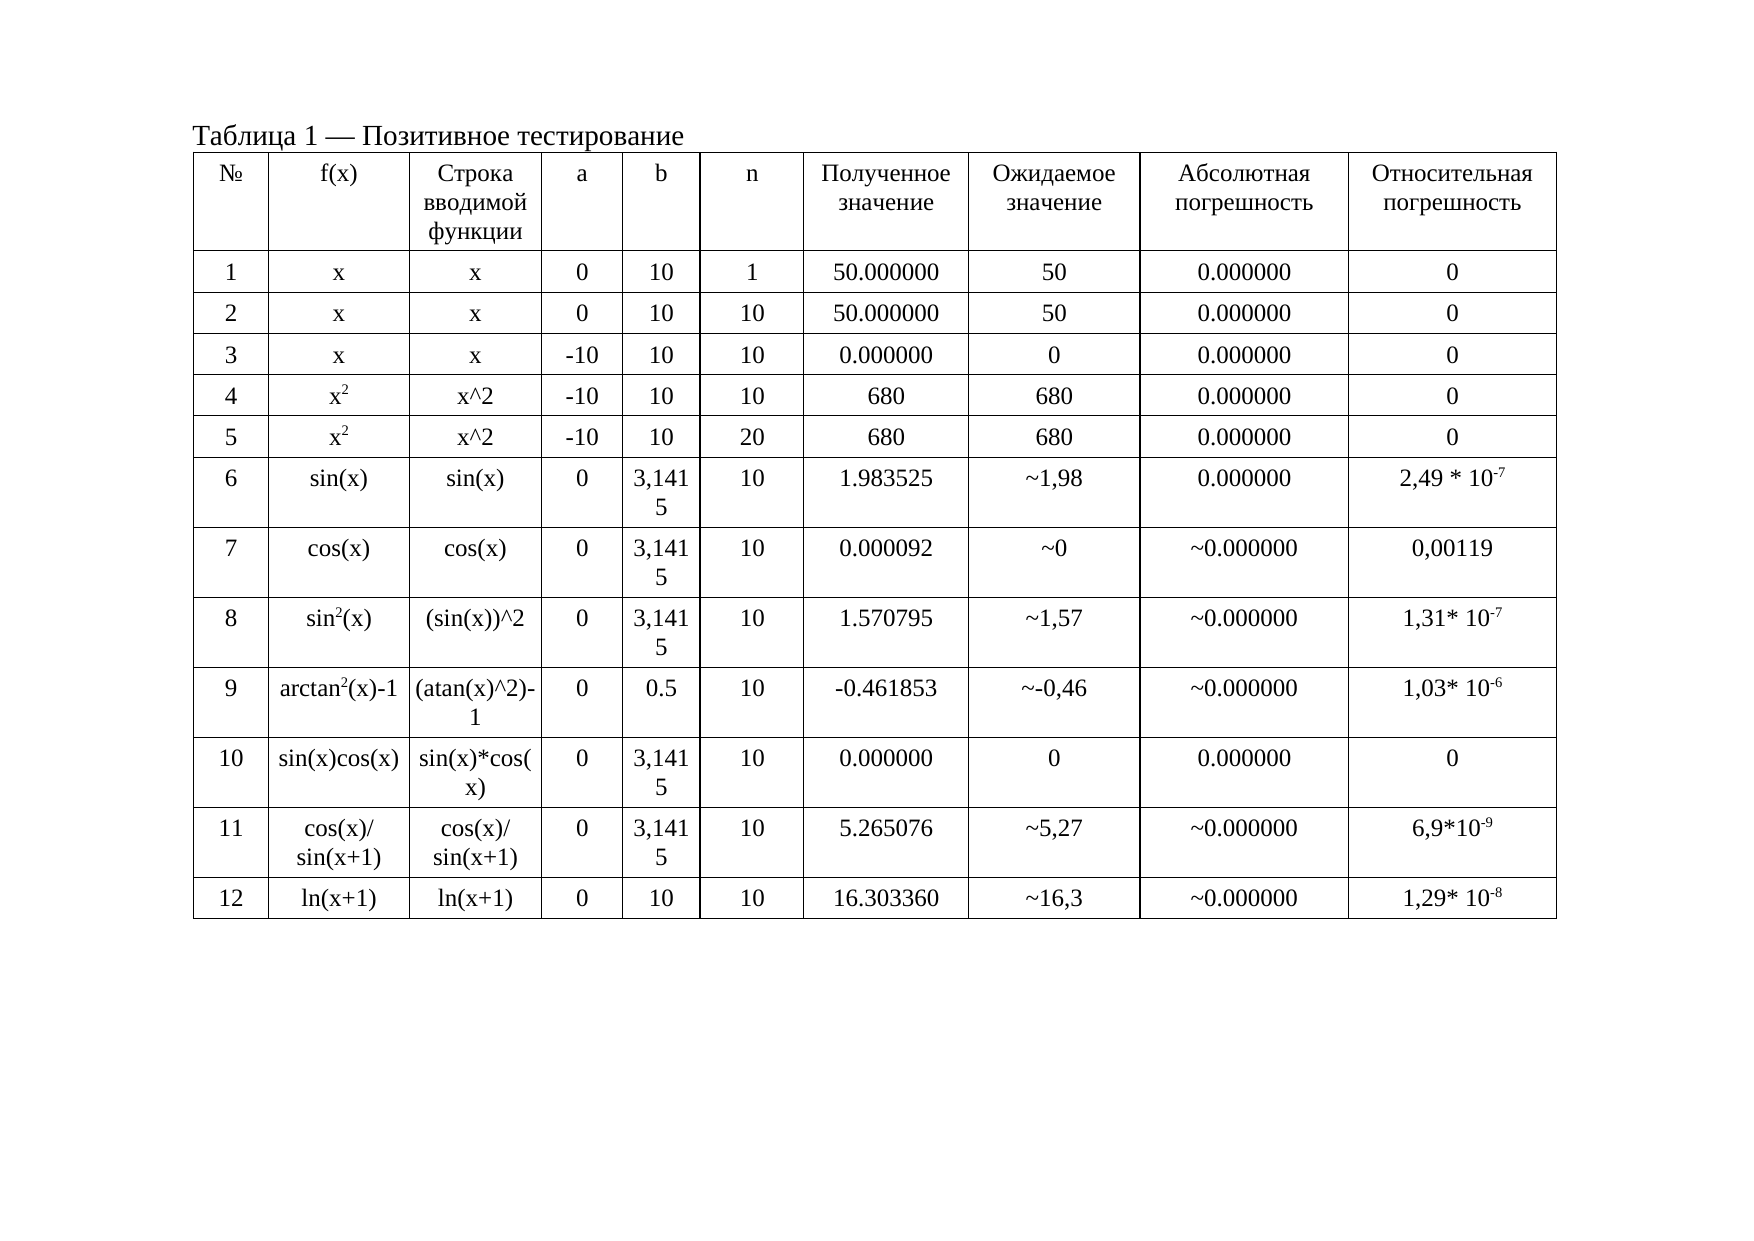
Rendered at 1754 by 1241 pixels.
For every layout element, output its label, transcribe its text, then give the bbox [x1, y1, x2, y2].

table_cell 10 [623, 293, 699, 333]
table_cell 1 [701, 251, 803, 292]
table_cell 50 [969, 293, 1139, 333]
table_cell 11 [194, 808, 268, 877]
table_cell 20 [701, 416, 803, 457]
table_cell 0.000000 [1141, 375, 1348, 415]
table_cell 0 [542, 738, 622, 807]
table_cell 0.000000 [1141, 293, 1348, 333]
table_header Строка вводимой функции [410, 153, 541, 250]
table_cell 680 [804, 416, 968, 457]
table_cell 0.000000 [1141, 334, 1348, 374]
table_cell 10 [701, 808, 803, 877]
table_cell 0.000000 [1141, 458, 1348, 527]
table_cell 0.000000 [804, 738, 968, 807]
table_header Ожидаемое значение [969, 153, 1139, 250]
table_cell 3 [194, 334, 268, 374]
table_cell 10 [623, 375, 699, 415]
table_cell 0 [969, 334, 1139, 374]
table_cell 0 [542, 668, 622, 737]
table_cell 6,9*10-9 [1349, 808, 1556, 877]
table_cell 4 [194, 375, 268, 415]
table_cell ~0.000000 [1141, 878, 1348, 918]
table_cell x^2 [410, 375, 541, 415]
table_cell 0.000092 [804, 528, 968, 597]
table_cell 10 [701, 375, 803, 415]
table_cell x2 [269, 375, 409, 415]
table_cell 10 [701, 334, 803, 374]
table_cell 3,1415 [623, 458, 699, 527]
table_cell 2 [194, 293, 268, 333]
table_cell 0 [542, 598, 622, 667]
table_cell ~0.000000 [1141, 528, 1348, 597]
table_cell 10 [701, 878, 803, 918]
table_cell 5.265076 [804, 808, 968, 877]
table_cell 1,03* 10-6 [1349, 668, 1556, 737]
table_cell ln(x+1) [410, 878, 541, 918]
table_cell 0.5 [623, 668, 699, 737]
table_cell 1.983525 [804, 458, 968, 527]
table_cell 0.000000 [1141, 738, 1348, 807]
table_cell ~0 [969, 528, 1139, 597]
table_cell 0 [969, 738, 1139, 807]
table_cell 0 [542, 528, 622, 597]
table_cell 680 [969, 416, 1139, 457]
table_cell -10 [542, 375, 622, 415]
table_cell 10 [701, 293, 803, 333]
table_cell 10 [194, 738, 268, 807]
table_header № [194, 153, 268, 250]
table_cell sin(x) [269, 458, 409, 527]
table_cell 10 [623, 251, 699, 292]
table_cell 1 [194, 251, 268, 292]
table_cell 7 [194, 528, 268, 597]
table_cell x [269, 293, 409, 333]
table_cell 10 [623, 416, 699, 457]
table_cell 9 [194, 668, 268, 737]
table_cell 16.303360 [804, 878, 968, 918]
table_cell sin2(x) [269, 598, 409, 667]
table_cell 1,31* 10-7 [1349, 598, 1556, 667]
table_cell cos(x)/sin(x+1) [269, 808, 409, 877]
table_cell 50.000000 [804, 293, 968, 333]
table_cell 12 [194, 878, 268, 918]
table_cell sin(x)cos(x) [269, 738, 409, 807]
table_cell 0 [1349, 416, 1556, 457]
table_cell (sin(x))^2 [410, 598, 541, 667]
table_cell x [410, 334, 541, 374]
table_cell ~1,98 [969, 458, 1139, 527]
table_cell (atan(x)^2)-1 [410, 668, 541, 737]
table_cell 680 [804, 375, 968, 415]
table_cell 0 [542, 458, 622, 527]
table_cell 50.000000 [804, 251, 968, 292]
table_cell arctan2(x)-1 [269, 668, 409, 737]
table_cell 2,49 * 10-7 [1349, 458, 1556, 527]
table_cell 0.000000 [1141, 251, 1348, 292]
table_header Относительная погрешность [1349, 153, 1556, 250]
table_cell x [269, 334, 409, 374]
table_cell 0.000000 [804, 334, 968, 374]
table_cell sin(x)*cos(x) [410, 738, 541, 807]
table_cell 5 [194, 416, 268, 457]
table_cell 0 [1349, 293, 1556, 333]
table_cell 1.570795 [804, 598, 968, 667]
table_cell 0 [542, 878, 622, 918]
table_cell 10 [701, 738, 803, 807]
table_cell 10 [623, 334, 699, 374]
table_cell ~16,3 [969, 878, 1139, 918]
table_cell 680 [969, 375, 1139, 415]
table_cell 8 [194, 598, 268, 667]
table_cell 3,1415 [623, 808, 699, 877]
table_cell cos(x) [269, 528, 409, 597]
table_header Полученное значение [804, 153, 968, 250]
table_header b [623, 153, 699, 250]
table_cell 0 [542, 251, 622, 292]
table_cell 0 [542, 808, 622, 877]
table_cell x [269, 251, 409, 292]
table_cell ~0.000000 [1141, 598, 1348, 667]
table_cell ~0.000000 [1141, 808, 1348, 877]
table_header Абсолютная погрешность [1141, 153, 1348, 250]
table_cell 0 [542, 293, 622, 333]
table_cell 1,29* 10-8 [1349, 878, 1556, 918]
table_cell 10 [701, 598, 803, 667]
table_header f(x) [269, 153, 409, 250]
table_cell 10 [701, 458, 803, 527]
table_cell x [410, 251, 541, 292]
table_cell ln(x+1) [269, 878, 409, 918]
table_cell 10 [623, 878, 699, 918]
table_cell -0.461853 [804, 668, 968, 737]
table_cell 0 [1349, 375, 1556, 415]
table_cell 0 [1349, 251, 1556, 292]
table_cell x^2 [410, 416, 541, 457]
table_cell 3,1415 [623, 598, 699, 667]
table_header n [701, 153, 803, 250]
table_cell 3,1415 [623, 528, 699, 597]
table_cell 10 [701, 528, 803, 597]
table_header a [542, 153, 622, 250]
table_cell 50 [969, 251, 1139, 292]
table_cell 10 [701, 668, 803, 737]
table_cell ~5,27 [969, 808, 1139, 877]
table_cell ~0.000000 [1141, 668, 1348, 737]
table_cell ~-0,46 [969, 668, 1139, 737]
table_cell ~1,57 [969, 598, 1139, 667]
table_cell 0 [1349, 738, 1556, 807]
table_cell x2 [269, 416, 409, 457]
table_cell cos(x) [410, 528, 541, 597]
list Таблица 1 — Позитивное тестирование [192, 118, 1636, 152]
table_cell 0 [1349, 334, 1556, 374]
table_cell x [410, 293, 541, 333]
table_cell 0,00119 [1349, 528, 1556, 597]
table_cell 0.000000 [1141, 416, 1348, 457]
table_cell cos(x)/sin(x+1) [410, 808, 541, 877]
table_cell 3,1415 [623, 738, 699, 807]
table_cell -10 [542, 416, 622, 457]
table_cell sin(x) [410, 458, 541, 527]
table_cell -10 [542, 334, 622, 374]
table_cell 6 [194, 458, 268, 527]
